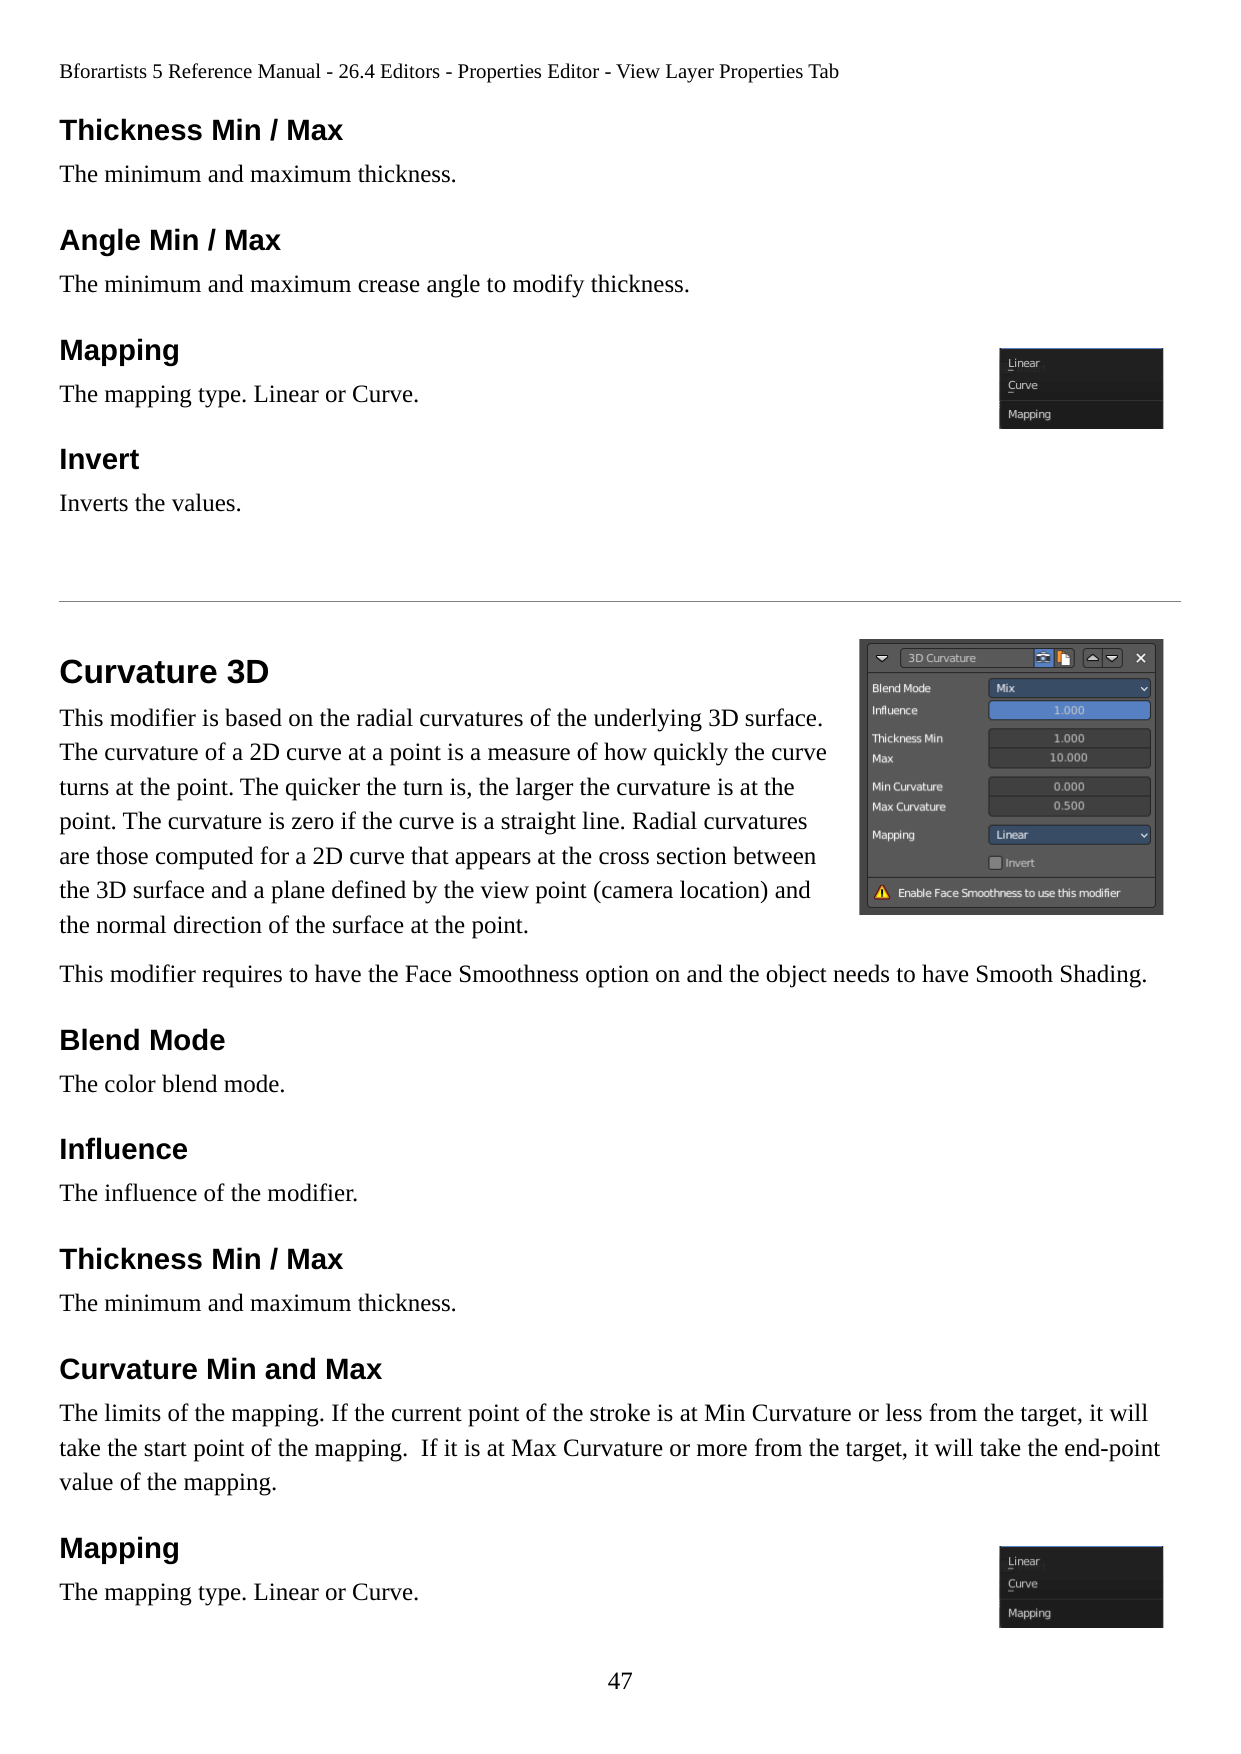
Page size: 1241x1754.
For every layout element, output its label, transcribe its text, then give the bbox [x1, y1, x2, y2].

text The minimum and maximum thickness. [59, 1288, 1181, 1317]
subtitle Thickness Min / Max [59, 113, 1181, 146]
text The minimum and maximum thickness. [59, 159, 1181, 188]
text The mapping type. Linear or Curve. [59, 379, 999, 407]
text The mapping type. Linear or Curve. [59, 1577, 999, 1606]
picture [859, 639, 1164, 915]
text The limits of the mapping. If the current point of the stroke is at Min Curvature or less from the target, it will take the start point of the mapping. If it is at Max Curvature or more from the target, it will take the end-point value of the mapping. [59, 1398, 1181, 1496]
subtitle Invert [59, 442, 1181, 476]
text The influence of the modifier. [59, 1178, 1181, 1207]
subtitle Curvature 3D [59, 652, 859, 690]
subtitle Angle Min / Max [59, 222, 1181, 256]
subtitle Mapping [59, 1531, 1181, 1565]
text Inverts the values. [59, 488, 1181, 517]
subtitle Mapping [59, 332, 1181, 366]
subtitle Curvature Min and Max [59, 1352, 1181, 1386]
subtitle Thickness Min / Max [59, 1242, 1181, 1276]
subtitle [1164, 652, 1181, 690]
picture [999, 348, 1164, 429]
text The color blend mode. [59, 1069, 1181, 1097]
subtitle Influence [59, 1132, 1181, 1166]
picture [999, 1546, 1164, 1628]
text This modifier is based on the radial curvatures of the underlying 3D surface. The curvature of a 2D curve at a point is a measure of how quickly the curve turns at the point. The quicker the turn is, the larger the curvature is at the point. The curvature is zero if the curve is a straight line. Radial curvatures are those computed for a 2D curve that appears at the cross section between the 3D surface and a plane defined by the view point (camera location) and the normal direction of the surface at the point. [59, 703, 1181, 938]
text This modifier requires to have the Face Smoothness option on and the object needs to have Smooth Shading. [59, 959, 1181, 987]
subtitle Blend Mode [59, 1022, 1181, 1056]
text The minimum and maximum crease angle to modify thickness. [59, 269, 1181, 297]
